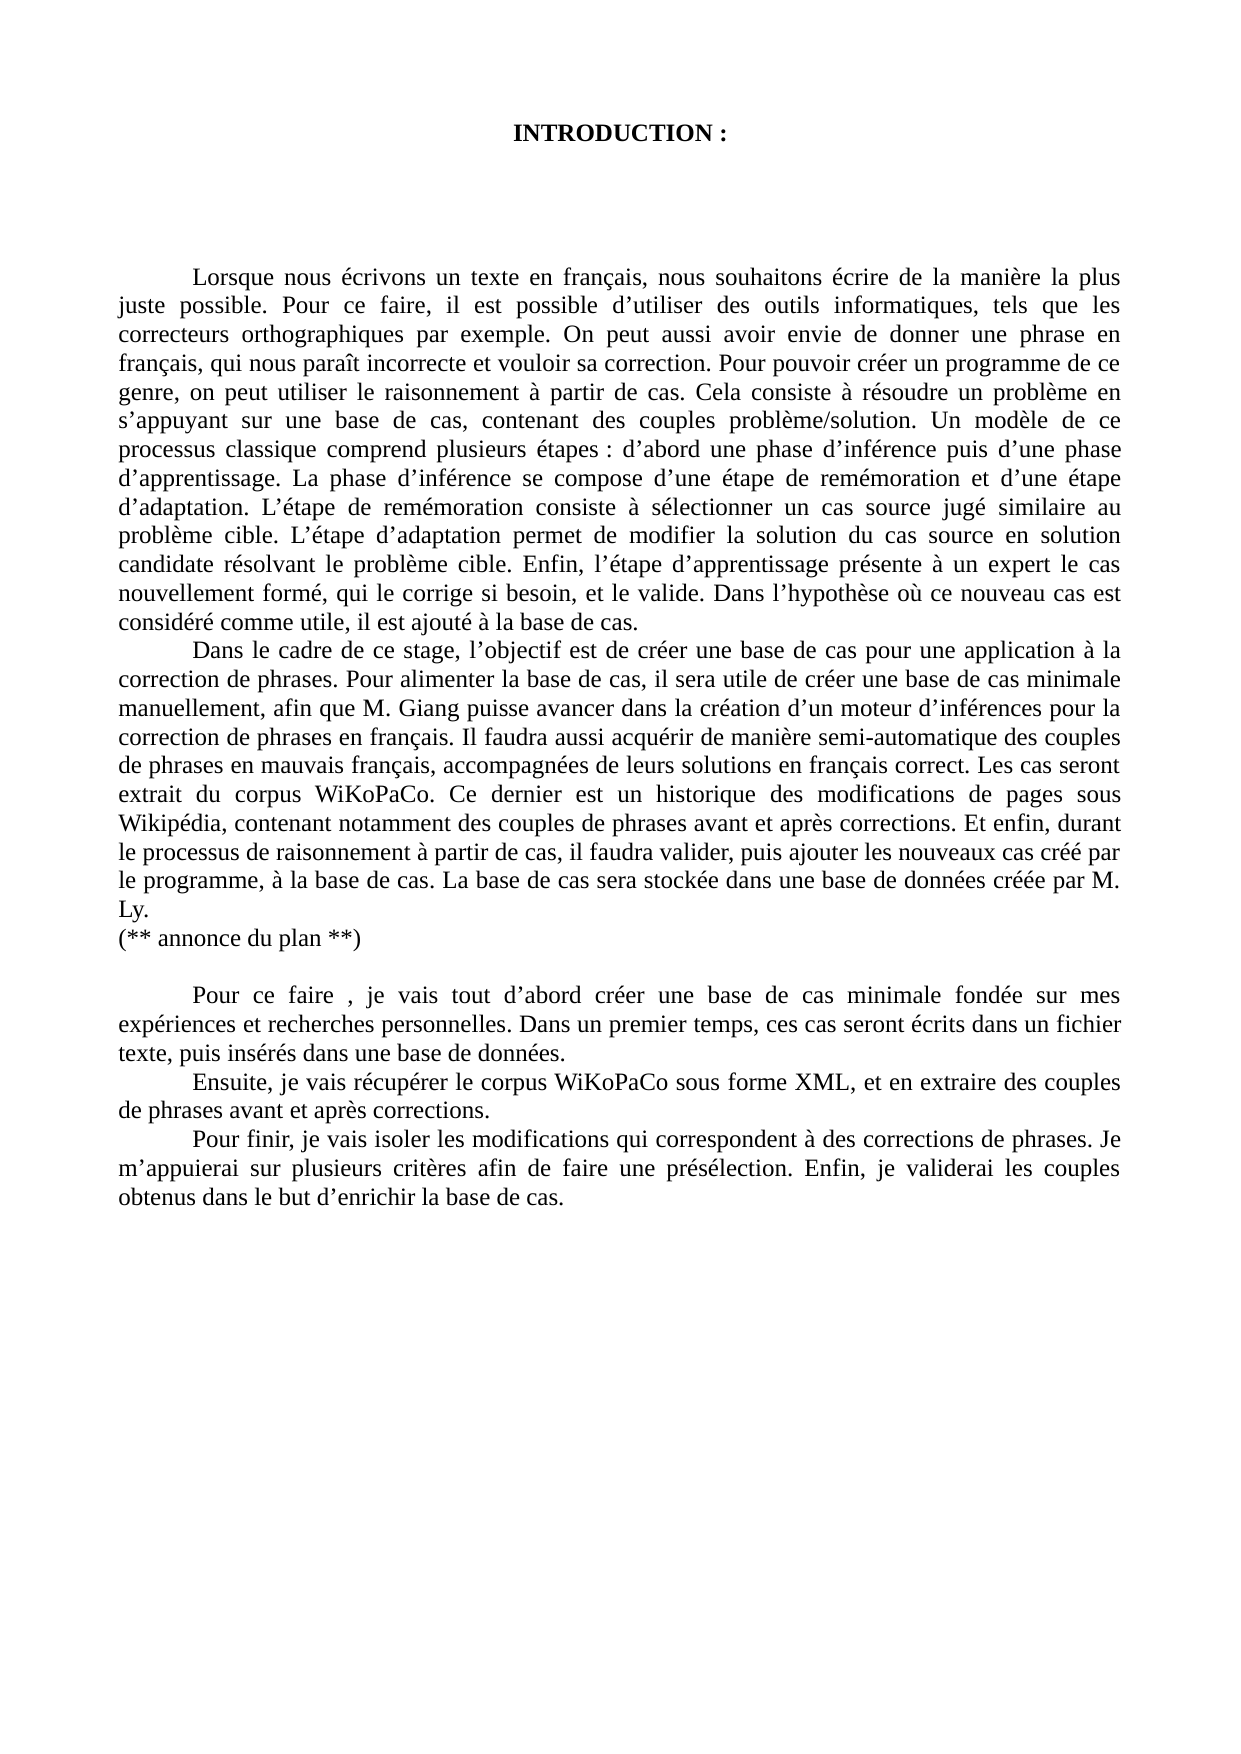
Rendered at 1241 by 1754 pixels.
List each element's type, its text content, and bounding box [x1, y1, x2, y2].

text (** annonce du plan **) [118, 923, 1122, 952]
text Dans le cadre de ce stage, l’objectif est de créer une base de cas pour une application à la correction de phrases. Pour alimenter la base de cas, il sera utile de créer une base de cas minimale manuellement, afin que M. Giang puisse avancer dans la création d’un moteur d’inférences pour la correction de phrases en français. Il faudra aussi acquérir de manière semi-automatique des couples de phrases en mauvais français, accompagnées de leurs solutions en français correct. Les cas seront extrait du corpus WiKoPaCo. Ce dernier est un historique des modifications de pages sous Wikipédia, contenant notamment des couples de phrases avant et après corrections. Et enfin, durant le processus de raisonnement à partir de cas, il faudra valider, puis ajouter les nouveaux cas créé par le programme, à la base de cas. La base de cas sera stockée dans une base de données créée par M. Ly. [118, 636, 1122, 923]
text Ensuite, je vais récupérer le corpus WiKoPaCo sous forme XML, et en extraire des couples de phrases avant et après corrections. [118, 1067, 1122, 1124]
text Pour finir, je vais isoler les modifications qui correspondent à des corrections de phrases. Je m’appuierai sur plusieurs critères afin de faire une présélection. Enfin, je validerai les couples obtenus dans le but d’enrichir la base de cas. [118, 1124, 1122, 1211]
text INTRODUCTION : [118, 118, 1122, 147]
text Pour ce faire , je vais tout d’abord créer une base de cas minimale fondée sur mes expériences et recherches personnelles. Dans un premier temps, ces cas seront écrits dans un fichier texte, puis insérés dans une base de données. [118, 981, 1122, 1067]
text Lorsque nous écrivons un texte en français, nous souhaitons écrire de la manière la plus juste possible. Pour ce faire, il est possible d’utiliser des outils informatiques, tels que les correcteurs orthographiques par exemple. On peut aussi avoir envie de donner une phrase en français, qui nous paraît incorrecte et vouloir sa correction. Pour pouvoir créer un programme de ce genre, on peut utiliser le raisonnement à partir de cas. Cela consiste à résoudre un problème en s’appuyant sur une base de cas, contenant des couples problème/solution. Un modèle de ce processus classique comprend plusieurs étapes : d’abord une phase d’inférence puis d’une phase d’apprentissage. La phase d’inférence se compose d’une étape de remémoration et d’une étape d’adaptation. L’étape de remémoration consiste à sélectionner un cas source jugé similaire au problème cible. L’étape d’adaptation permet de modifier la solution du cas source en solution candidate résolvant le problème cible. Enfin, l’étape d’apprentissage présente à un expert le cas nouvellement formé, qui le corrige si besoin, et le valide. Dans l’hypothèse où ce nouveau cas est considéré comme utile, il est ajouté à la base de cas. [118, 262, 1122, 636]
